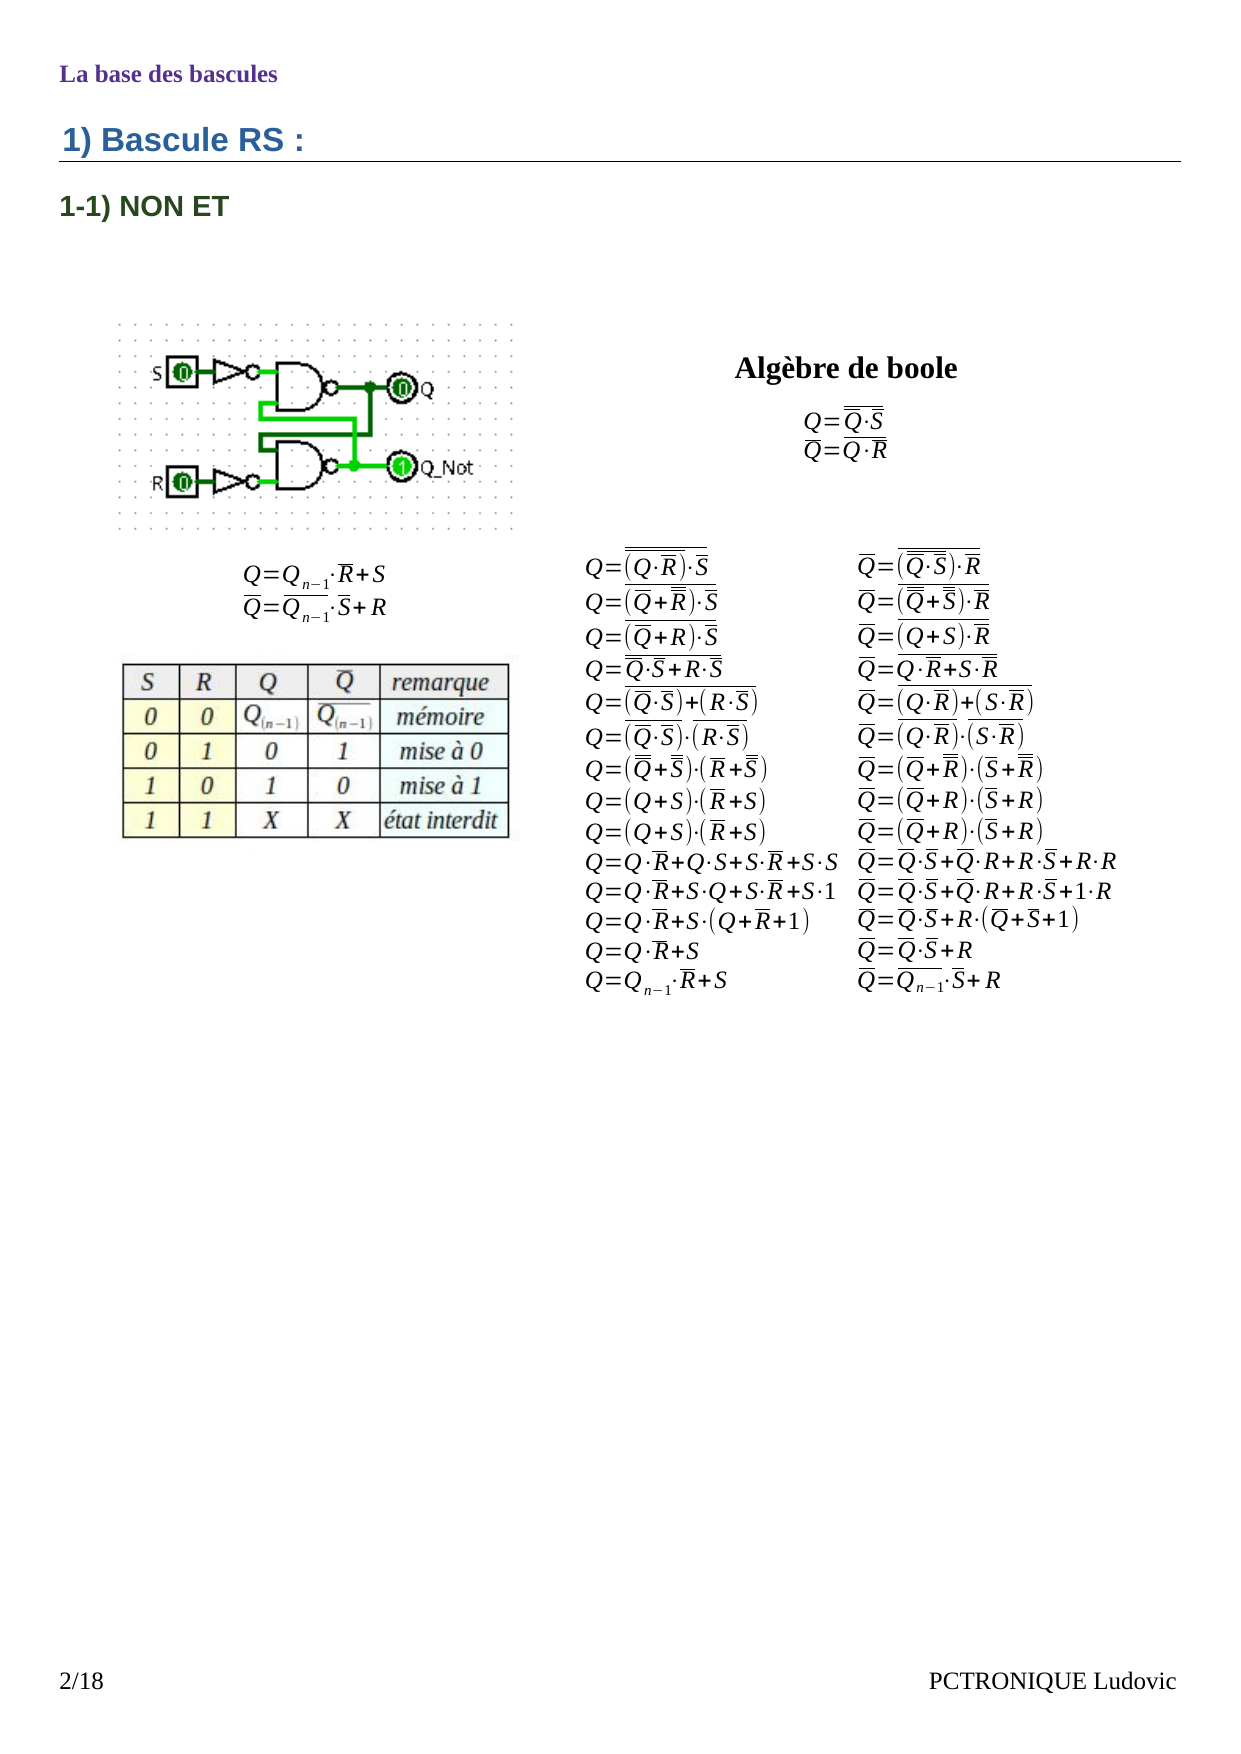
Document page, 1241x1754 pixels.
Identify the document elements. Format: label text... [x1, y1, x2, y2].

subtitle 1-1) NON ET [59, 189, 1181, 222]
subtitle 1) Bascule RS : [59, 117, 1181, 161]
text Algèbre de boole [734, 349, 958, 385]
picture [107, 653, 522, 854]
picture [116, 318, 514, 533]
